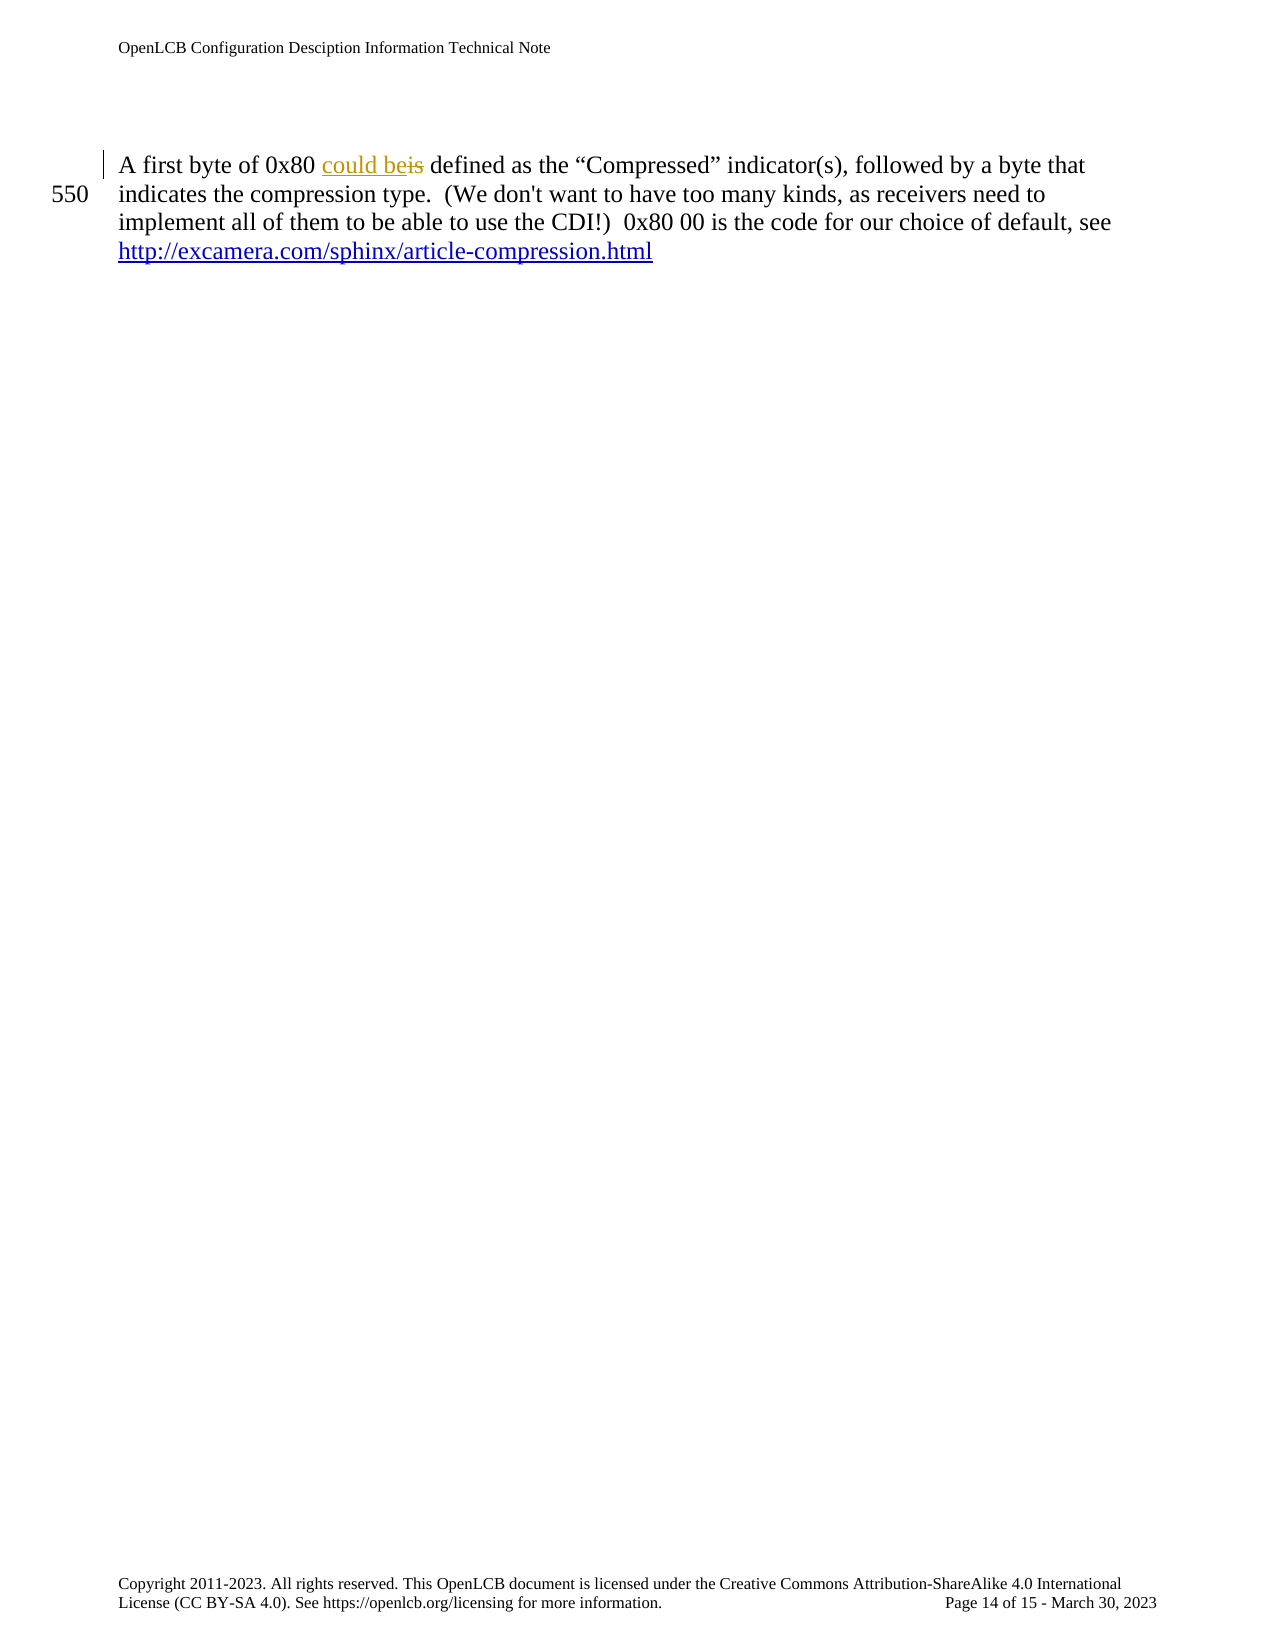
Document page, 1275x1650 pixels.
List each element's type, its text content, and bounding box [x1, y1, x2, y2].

text A first byte of 0x80 could be defined as the “Compressed” indicator(s), followed by a byte that indicates the compression type. (We don't want to have too many kinds, as receivers need to implement all of them to be able to use the CDI!) 0x80 00 is the code for our choice of default, see http://excamera.com/sphinx/article-compression.html [118, 150, 1157, 265]
